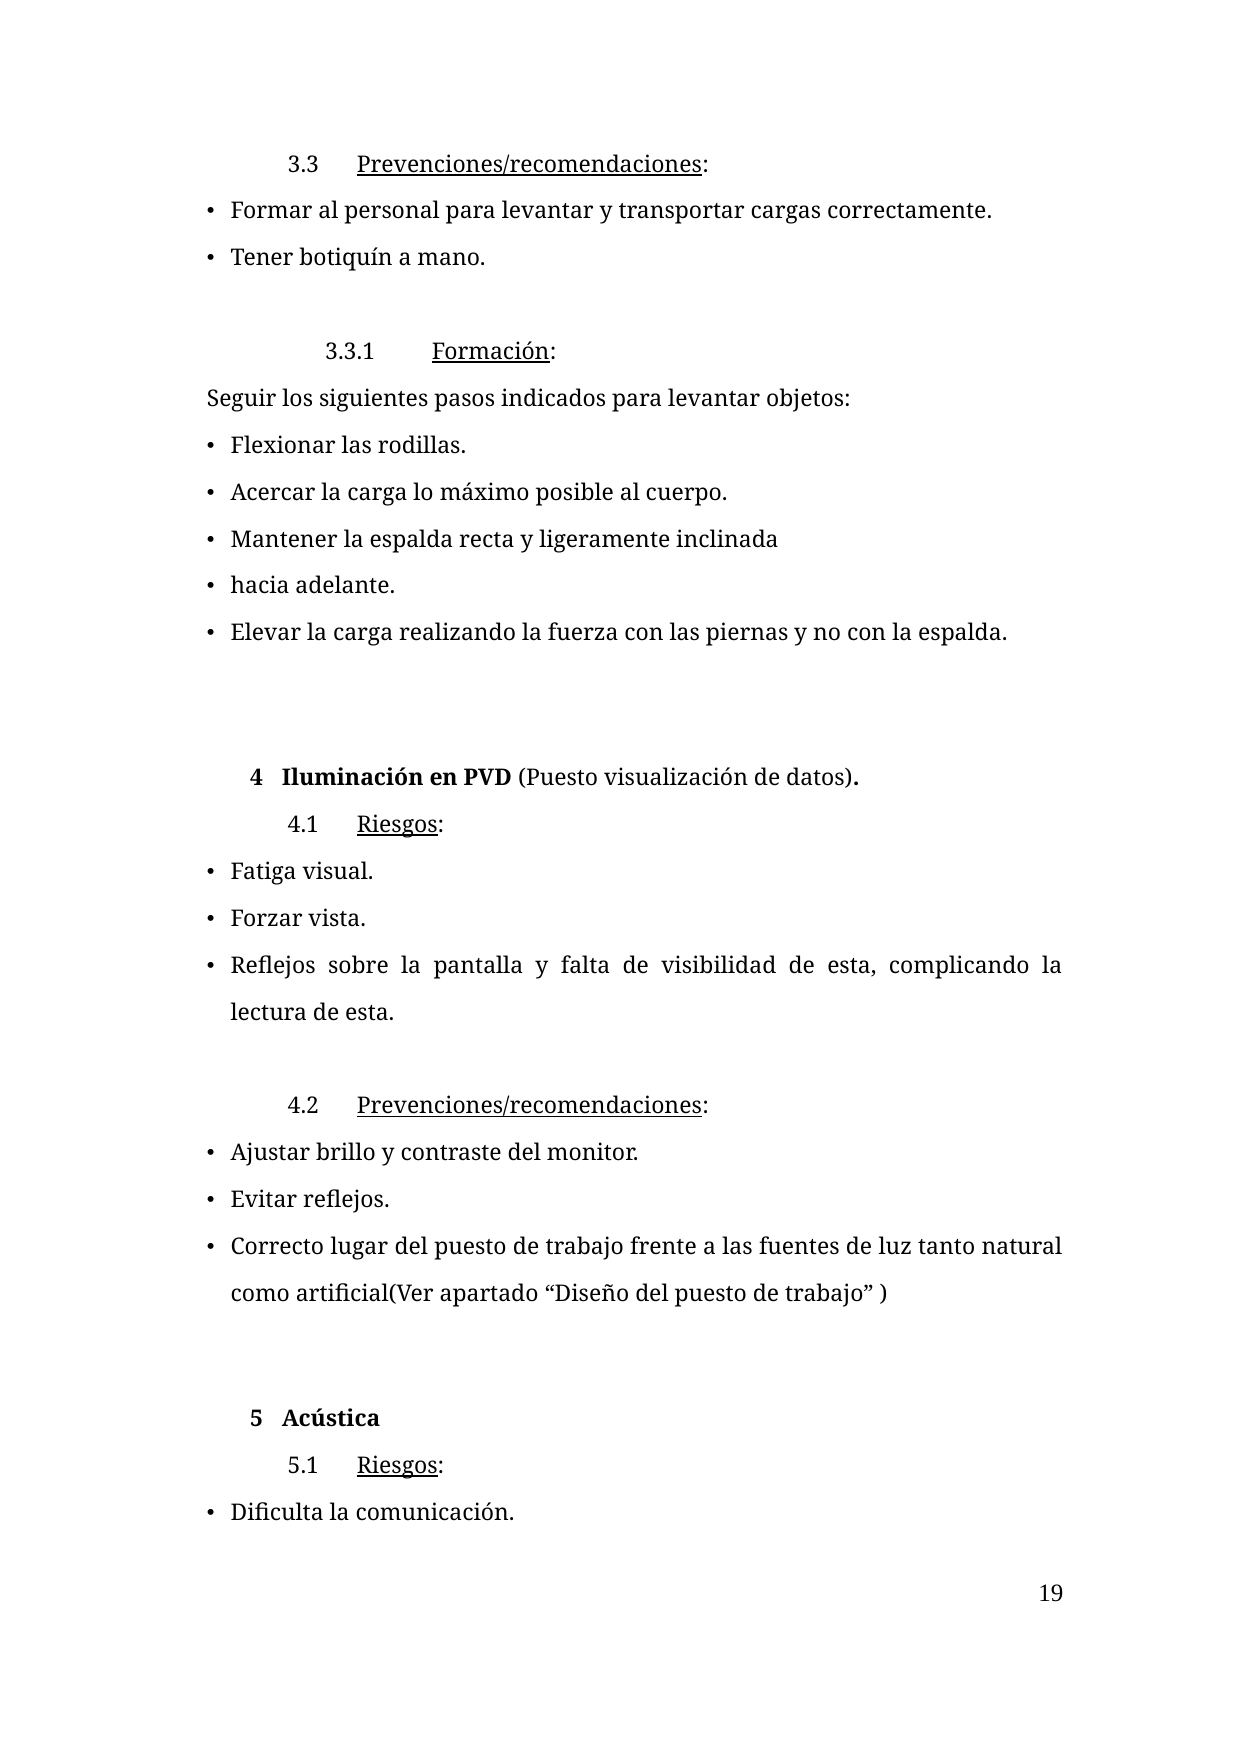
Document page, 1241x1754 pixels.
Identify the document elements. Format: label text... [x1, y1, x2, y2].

list Iluminación en PVD (Puesto visualización de datos). [244, 761, 1063, 792]
list Acercar la carga lo máximo posible al cuerpo. [207, 476, 1063, 507]
list Dificulta la comunicación. [207, 1496, 1063, 1527]
list Ajustar brillo y contraste del monitor. [207, 1136, 1063, 1167]
list Acústica [244, 1402, 1063, 1433]
list Tener botiquín a mano. [207, 241, 1063, 273]
list Mantener la espalda recta y ligeramente inclinada [207, 523, 1063, 554]
list Prevenciones/recomendaciones: [282, 148, 1063, 179]
list Formación: [319, 335, 1063, 366]
list Riesgos: [282, 1449, 1063, 1480]
list Correcto lugar del puesto de trabajo frente a las fuentes de luz tanto natural como artificial(Ver apartado “Diseño del puesto de trabajo” ) [207, 1230, 1063, 1308]
list Forzar vista. [207, 902, 1063, 933]
list Flexionar las rodillas. [207, 429, 1063, 460]
list Elevar la carga realizando la fuerza con las piernas y no con la espalda. [207, 616, 1063, 648]
list Formar al personal para levantar y transportar cargas correctamente. [207, 194, 1063, 226]
list Riesgos: [282, 808, 1063, 839]
text Seguir los siguientes pasos indicados para levantar objetos: [207, 382, 1063, 413]
list Reflejos sobre la pantalla y falta de visibilidad de esta, complicando la lectura de esta. [207, 949, 1063, 1027]
list Evitar reflejos. [207, 1183, 1063, 1214]
list Prevenciones/recomendaciones: [282, 1089, 1063, 1121]
list hacia adelante. [207, 569, 1063, 601]
list Fatiga visual. [207, 855, 1063, 886]
